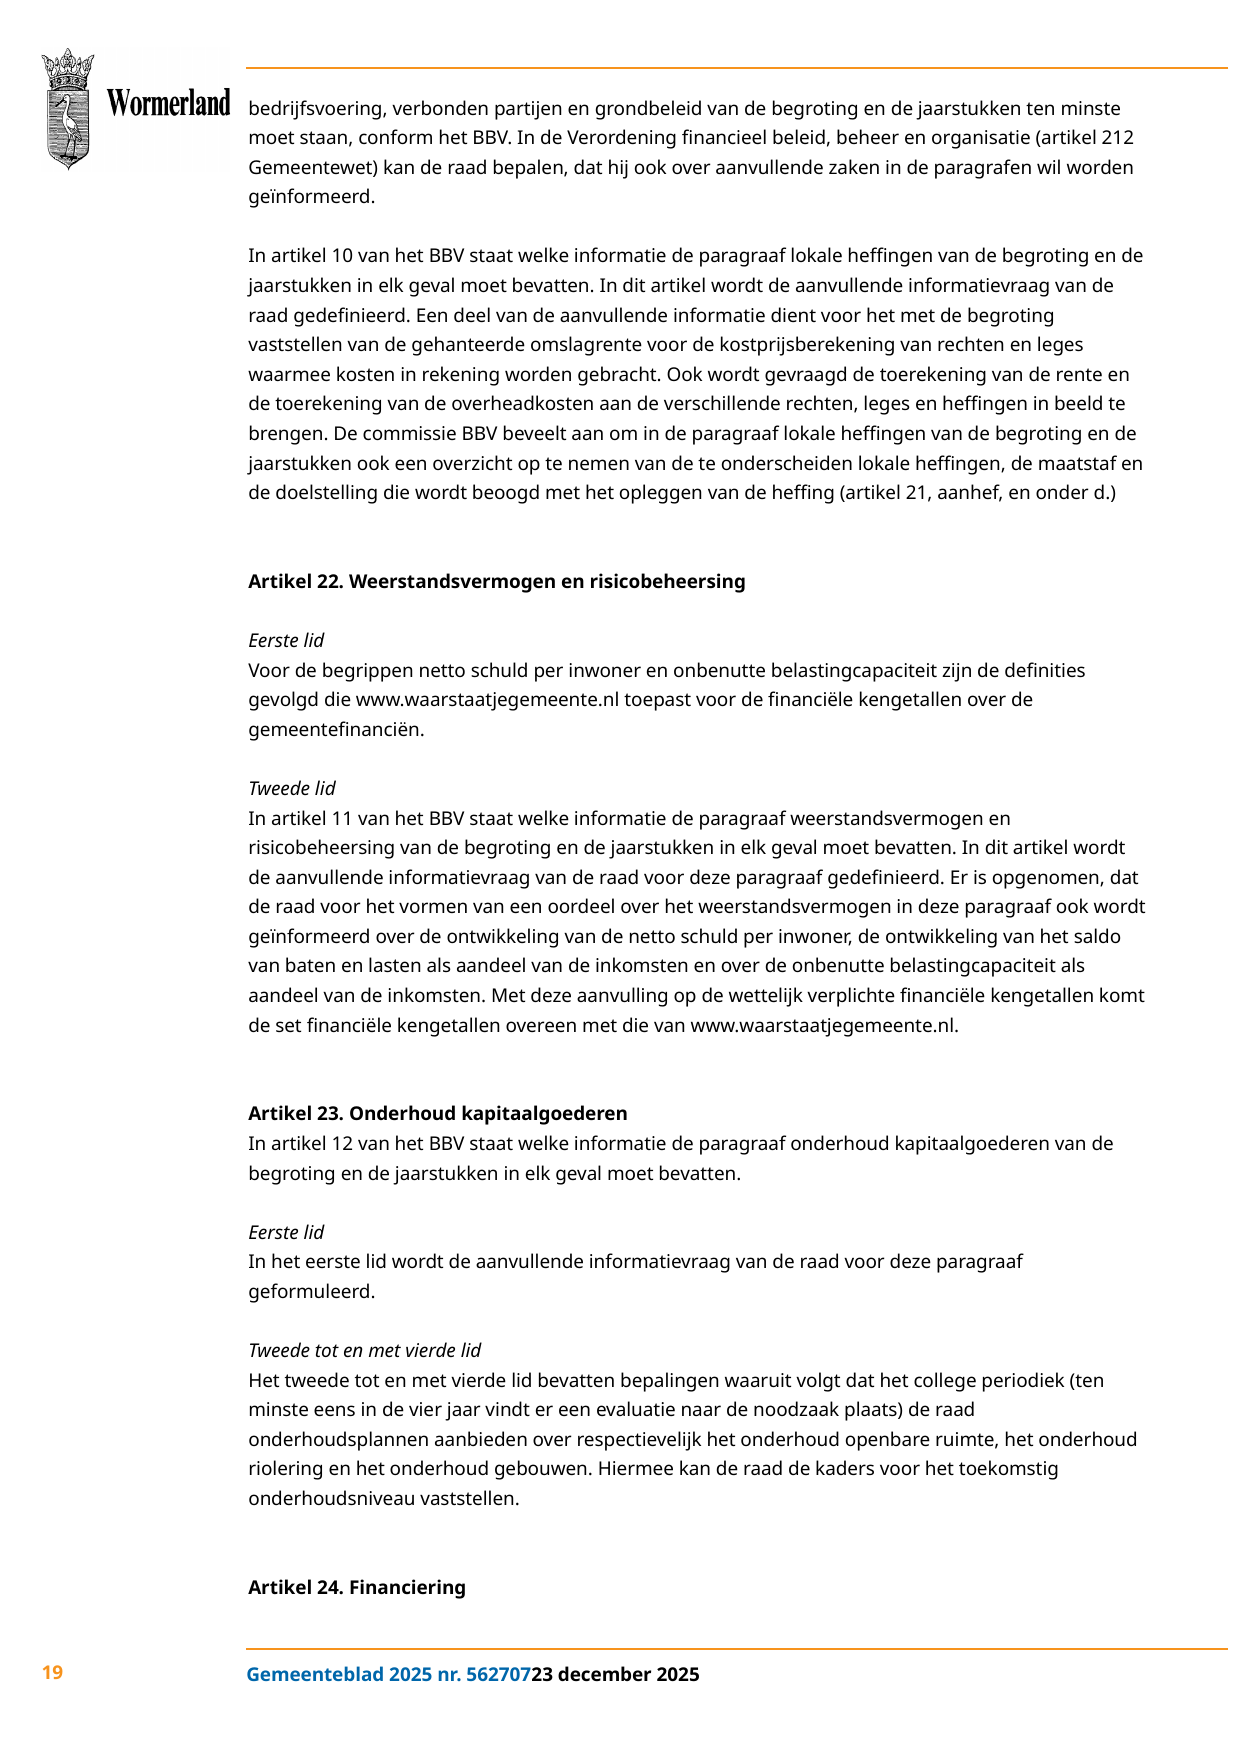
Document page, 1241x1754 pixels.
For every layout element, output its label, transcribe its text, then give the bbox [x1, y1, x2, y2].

text Voor de begrippen netto schuld per inwoner en onbenutte belastingcapaciteit zijn de definities gevolgd die www.waarstaatjegemeente.nl toepast voor de financiële kengetallen over de gemeentefinanciën. [248, 657, 1152, 742]
text In artikel 12 van het BBV staat welke informatie de paragraaf onderhoud kapitaalgoederen van de begroting en de jaarstukken in elk geval moet bevatten. [248, 1130, 1152, 1186]
text In artikel 10 van het BBV staat welke informatie de paragraaf lokale heffingen van de begroting en de jaarstukken in elk geval moet bevatten. In dit artikel wordt de aanvullende informatievraag van de raad gedefinieerd. Een deel van de aanvullende informatie dient voor het met de begroting vaststellen van de gehanteerde omslagrente voor de kostprijsberekening van rechten en leges waarmee kosten in rekening worden gebracht. Ook wordt gevraagd de toerekening van de rente en de toerekening van de overheadkosten aan de verschillende rechten, leges en heffingen in beeld te brengen. De commissie BBV beveelt aan om in de paragraaf lokale heffingen van de begroting en de jaarstukken ook een overzicht op te nemen van de te onderscheiden lokale heffingen, de maatstaf en de doelstelling die wordt beoogd met het opleggen van de heffing (artikel 21, aanhef, en onder d.) [248, 243, 1152, 505]
text Artikel 24. Financiering [248, 1574, 1152, 1600]
text In het eerste lid wordt de aanvullende informatievraag van de raad voor deze paragraaf geformuleerd. [248, 1248, 1152, 1304]
text Artikel 22. Weerstandsvermogen en risicobeheersing [248, 568, 1152, 594]
text bedrijfsvoering, verbonden partijen en grondbeleid van de begroting en de jaarstukken ten minste moet staan, conform het BBV. In de Verordening financieel beleid, beheer en organisatie (artikel 212 Gemeentewet) kan de raad bepalen, dat hij ook over aanvullende zaken in de paragrafen wil worden geïnformeerd. [248, 95, 1152, 209]
text Tweede tot en met vierde lid [248, 1337, 1152, 1363]
text Eerste lid [248, 627, 1152, 653]
text In artikel 11 van het BBV staat welke informatie de paragraaf weerstandsvermogen en risicobeheersing van de begroting en de jaarstukken in elk geval moet bevatten. In dit artikel wordt de aanvullende informatievraag van de raad voor deze paragraaf gedefinieerd. Er is opgenomen, dat de raad voor het vormen van een oordeel over het weerstandsvermogen in deze paragraaf ook wordt geïnformeerd over de ontwikkeling van de netto schuld per inwoner, de ontwikkeling van het saldo van baten en lasten als aandeel van de inkomsten en over de onbenutte belastingcapaciteit als aandeel van de inkomsten. Met deze aanvulling op de wettelijk verplichte financiële kengetallen komt de set financiële kengetallen overeen met die van www.waarstaatjegemeente.nl. [248, 805, 1152, 1038]
text Eerste lid [248, 1219, 1152, 1245]
text Tweede lid [248, 775, 1152, 801]
text Het tweede tot en met vierde lid bevatten bepalingen waaruit volgt dat het college periodiek (ten minste eens in de vier jaar vindt er een evaluatie naar de noodzaak plaats) de raad onderhoudsplannen aanbieden over respectievelijk het onderhoud openbare ruimte, het onderhoud riolering en het onderhoud gebouwen. Hiermee kan de raad de kaders voor het toekomstig onderhoudsniveau vaststellen. [248, 1367, 1152, 1511]
text Artikel 23. Onderhoud kapitaalgoederen [248, 1101, 1152, 1126]
picture [41, 47, 231, 172]
